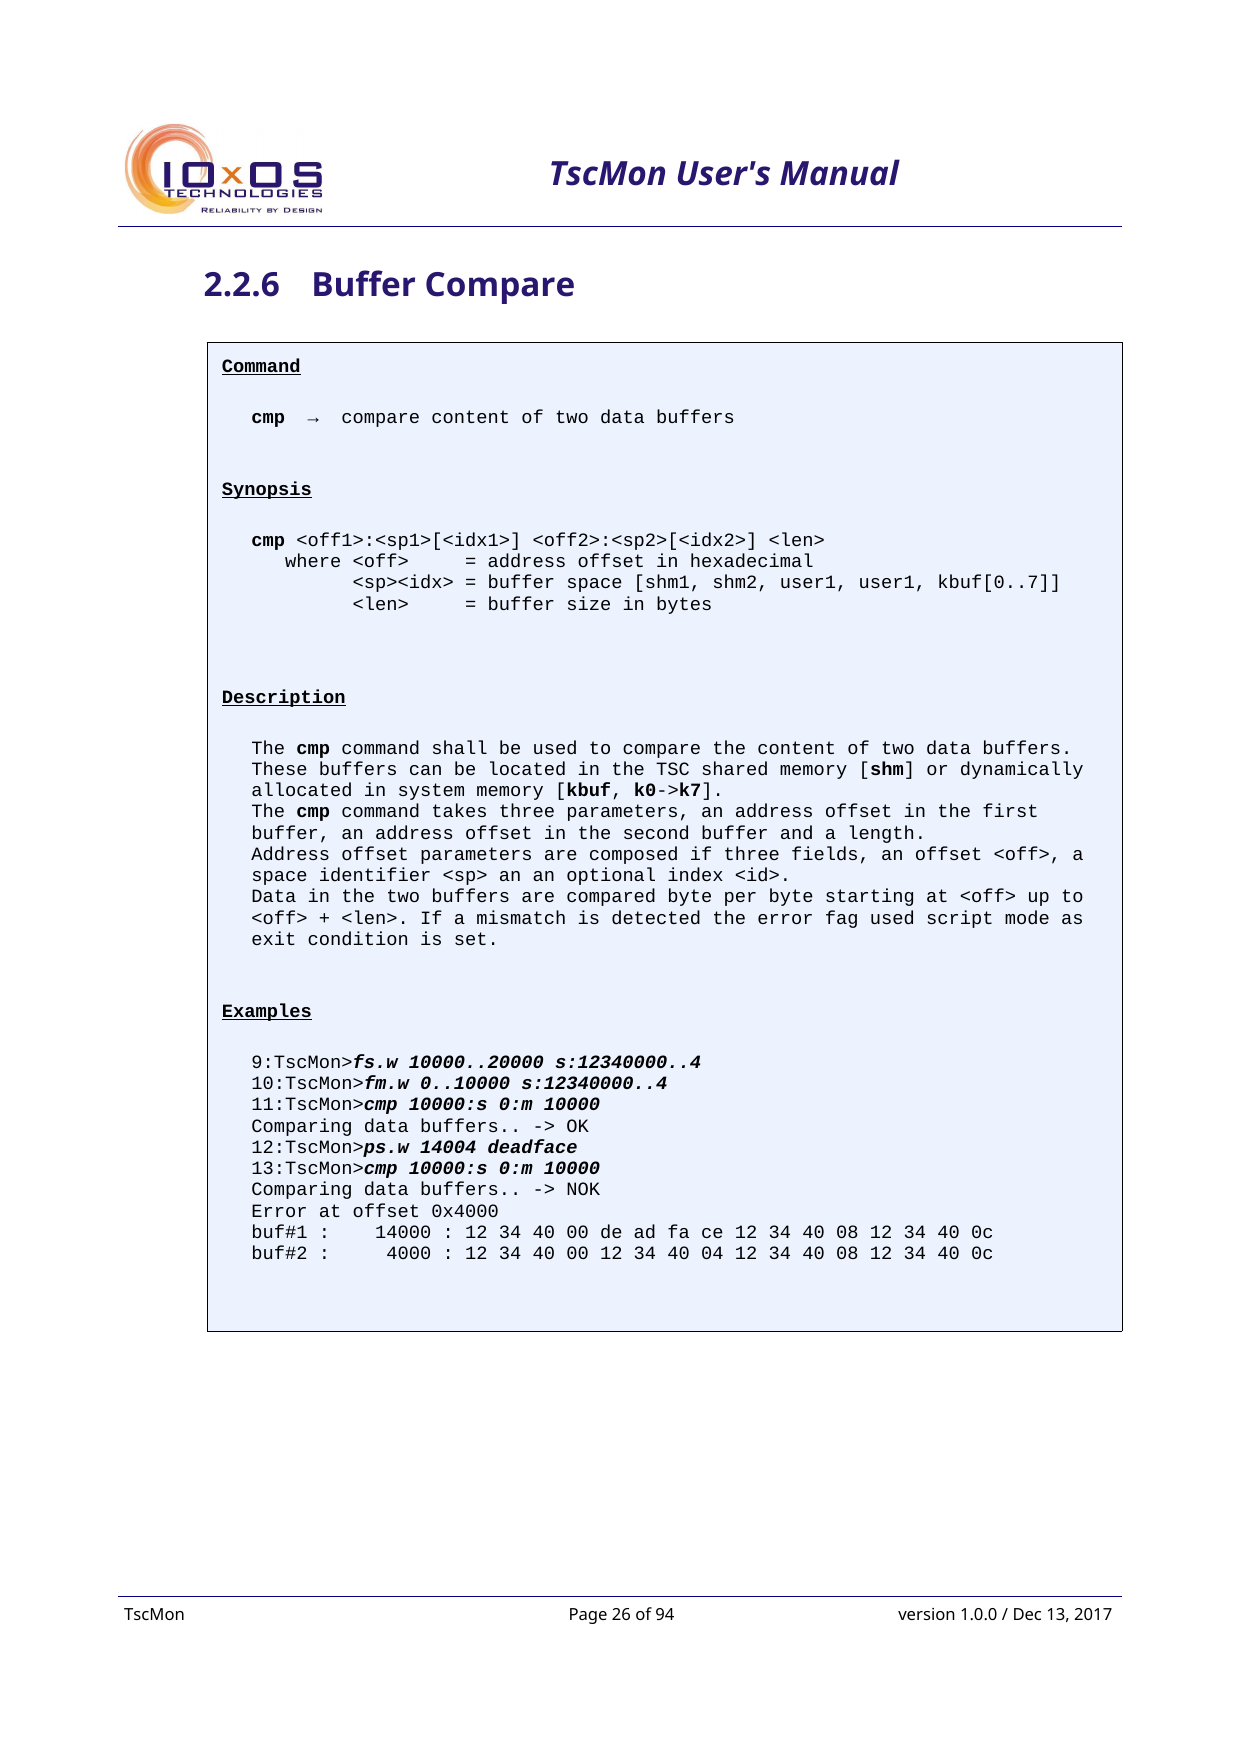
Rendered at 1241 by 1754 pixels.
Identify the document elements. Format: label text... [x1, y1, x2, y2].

text 11:TscMon>cmp 10000:s 0:m 10000 [208, 1095, 1122, 1116]
text Address offset parameters are composed if three fields, an offset <off>, a space identifier <sp> an an optional index <id>. [208, 845, 1122, 887]
subtitle Buffer Compare [195, 261, 1122, 306]
text cmp <off1>:<sp1>[<idx1>] <off2>:<sp2>[<idx2>] <len> [208, 516, 1122, 552]
text Comparing data buffers.. -> NOK [208, 1180, 1122, 1201]
subtitle Examples [208, 987, 1122, 1038]
subtitle Description [208, 673, 1122, 724]
text Comparing data buffers.. -> OK [208, 1116, 1122, 1138]
text Data in the two buffers are compared byte per byte starting at <off> up to <off> + <len>. If a mismatch is detected the error fag used script mode as exit condition is set. [208, 887, 1122, 951]
text Command [208, 343, 1122, 393]
text where <off> = address offset in hexadecimal [208, 552, 1122, 573]
text Error at offset 0x4000 [208, 1201, 1122, 1223]
text 12:TscMon>ps.w 14004 deadface [208, 1138, 1122, 1159]
text The cmp command takes three parameters, an address offset in the first buffer, an address offset in the second buffer and a length. [208, 802, 1122, 845]
text <sp><idx> = buffer space [shm1, shm2, user1, user1, kbuf[0..7]] [208, 573, 1122, 594]
text 13:TscMon>cmp 10000:s 0:m 10000 [208, 1159, 1122, 1180]
text buf#1 : 14000 : 12 34 40 00 de ad fa ce 12 34 40 08 12 34 40 0c [208, 1223, 1122, 1244]
text The cmp command shall be used to compare the content of two data buffers. These buffers can be located in the TSC shared memory [shm] or dynamically allocated in system memory [kbuf, k0->k7]. [208, 724, 1122, 802]
picture [123, 123, 323, 217]
subtitle Synopsis [208, 465, 1122, 516]
text 10:TscMon>fm.w 0..10000 s:12340000..4 [208, 1074, 1122, 1095]
text <len> = buffer size in bytes [208, 594, 1122, 616]
text cmp → compare content of two data buffers [208, 393, 1122, 429]
text buf#2 : 4000 : 12 34 40 00 12 34 40 04 12 34 40 08 12 34 40 0c [208, 1244, 1122, 1280]
text 9:TscMon>fs.w 10000..20000 s:12340000..4 [208, 1038, 1122, 1074]
